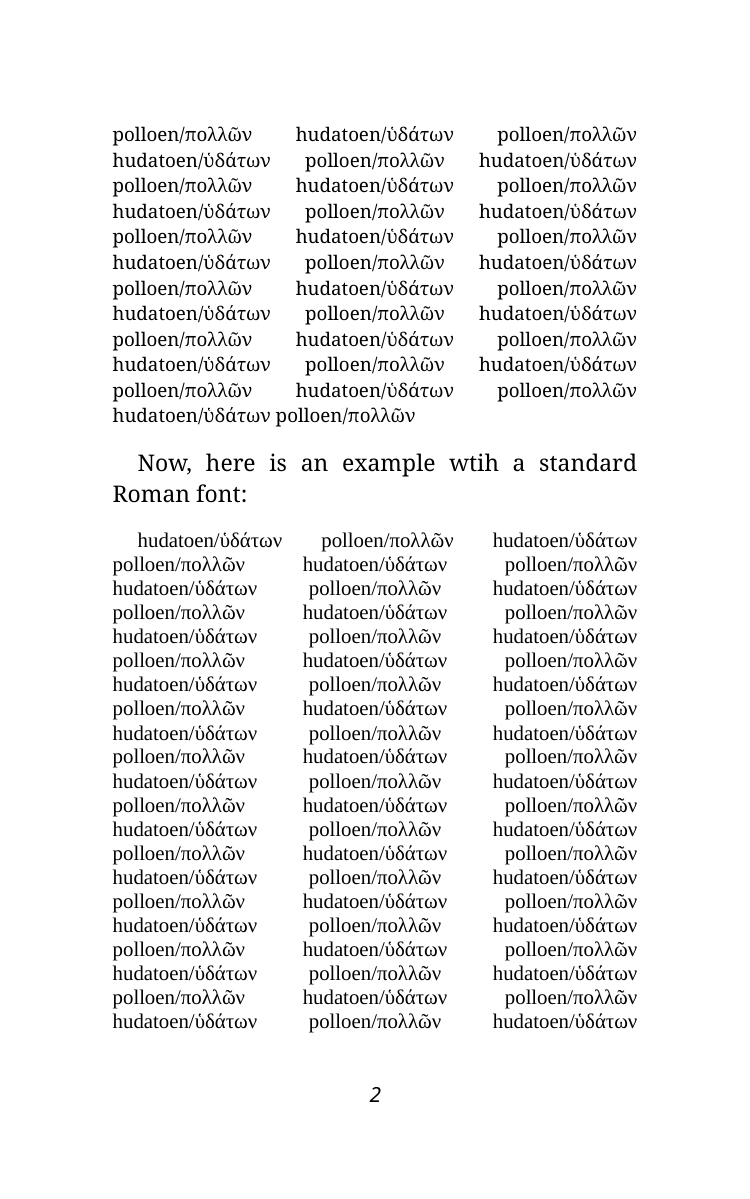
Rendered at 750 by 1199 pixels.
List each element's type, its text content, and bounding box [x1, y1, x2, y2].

text Now, here is an example wtih a standard Roman font: [112, 447, 637, 509]
text hudatoen/ὑδάτων polloen/πολλῶν hudatoen/ὑδάτων polloen/πολλῶν hudatoen/ὑδάτων polloen/πολλῶν hudatoen/ὑδάτων polloen/πολλῶν hudatoen/ὑδάτων polloen/πολλῶν hudatoen/ὑδάτων polloen/πολλῶν hudatoen/ὑδάτων polloen/πολλῶν hudatoen/ὑδάτων polloen/πολλῶν hudatoen/ὑδάτων polloen/πολλῶν hudatoen/ὑδάτων polloen/πολλῶν hudatoen/ὑδάτων polloen/πολλῶν hudatoen/ὑδάτων polloen/πολλῶν hudatoen/ὑδάτων polloen/πολλῶν hudatoen/ὑδάτων polloen/πολλῶν hudatoen/ὑδάτων polloen/πολλῶν hudatoen/ὑδάτων polloen/πολλῶν hudatoen/ὑδάτων polloen/πολλῶν hudatoen/ὑδάτων polloen/πολλῶν hudatoen/ὑδάτων polloen/πολλῶν hudatoen/ὑδάτων polloen/πολλῶν hudatoen/ὑδάτων polloen/πολλῶν hudatoen/ὑδάτων polloen/πολλῶν hudatoen/ὑδάτων polloen/πολλῶν hudatoen/ὑδάτων polloen/πολλῶν hudatoen/ὑδάτων polloen/πολλῶν hudatoen/ὑδάτων polloen/πολλῶν hudatoen/ὑδάτων polloen/πολλῶν hudatoen/ὑδάτων polloen/πολλῶν hudatoen/ὑδάτων polloen/πολλῶν hudatoen/ὑδάτων polloen/πολλῶν hudatoen/ὑδάτων polloen/πολλῶν hudatoen/ὑδάτων [112, 528, 637, 1033]
text polloen/πολλῶν hudatoen/ὑδάτων polloen/πολλῶν hudatoen/ὑδάτων polloen/πολλῶν hudatoen/ὑδάτων polloen/πολλῶν hudatoen/ὑδάτων polloen/πολλῶν hudatoen/ὑδάτων polloen/πολλῶν hudatoen/ὑδάτων polloen/πολλῶν hudatoen/ὑδάτων polloen/πολλῶν hudatoen/ὑδάτων polloen/πολλῶν hudatoen/ὑδάτων polloen/πολλῶν hudatoen/ὑδάτων polloen/πολλῶν hudatoen/ὑδάτων polloen/πολλῶν hudatoen/ὑδάτων polloen/πολλῶν hudatoen/ὑδάτων polloen/πολλῶν hudatoen/ὑδάτων polloen/πολλῶν hudatoen/ὑδάτων polloen/πολλῶν hudatoen/ὑδάτων polloen/πολλῶν hudatoen/ὑδάτων polloen/πολλῶν [112, 122, 637, 428]
